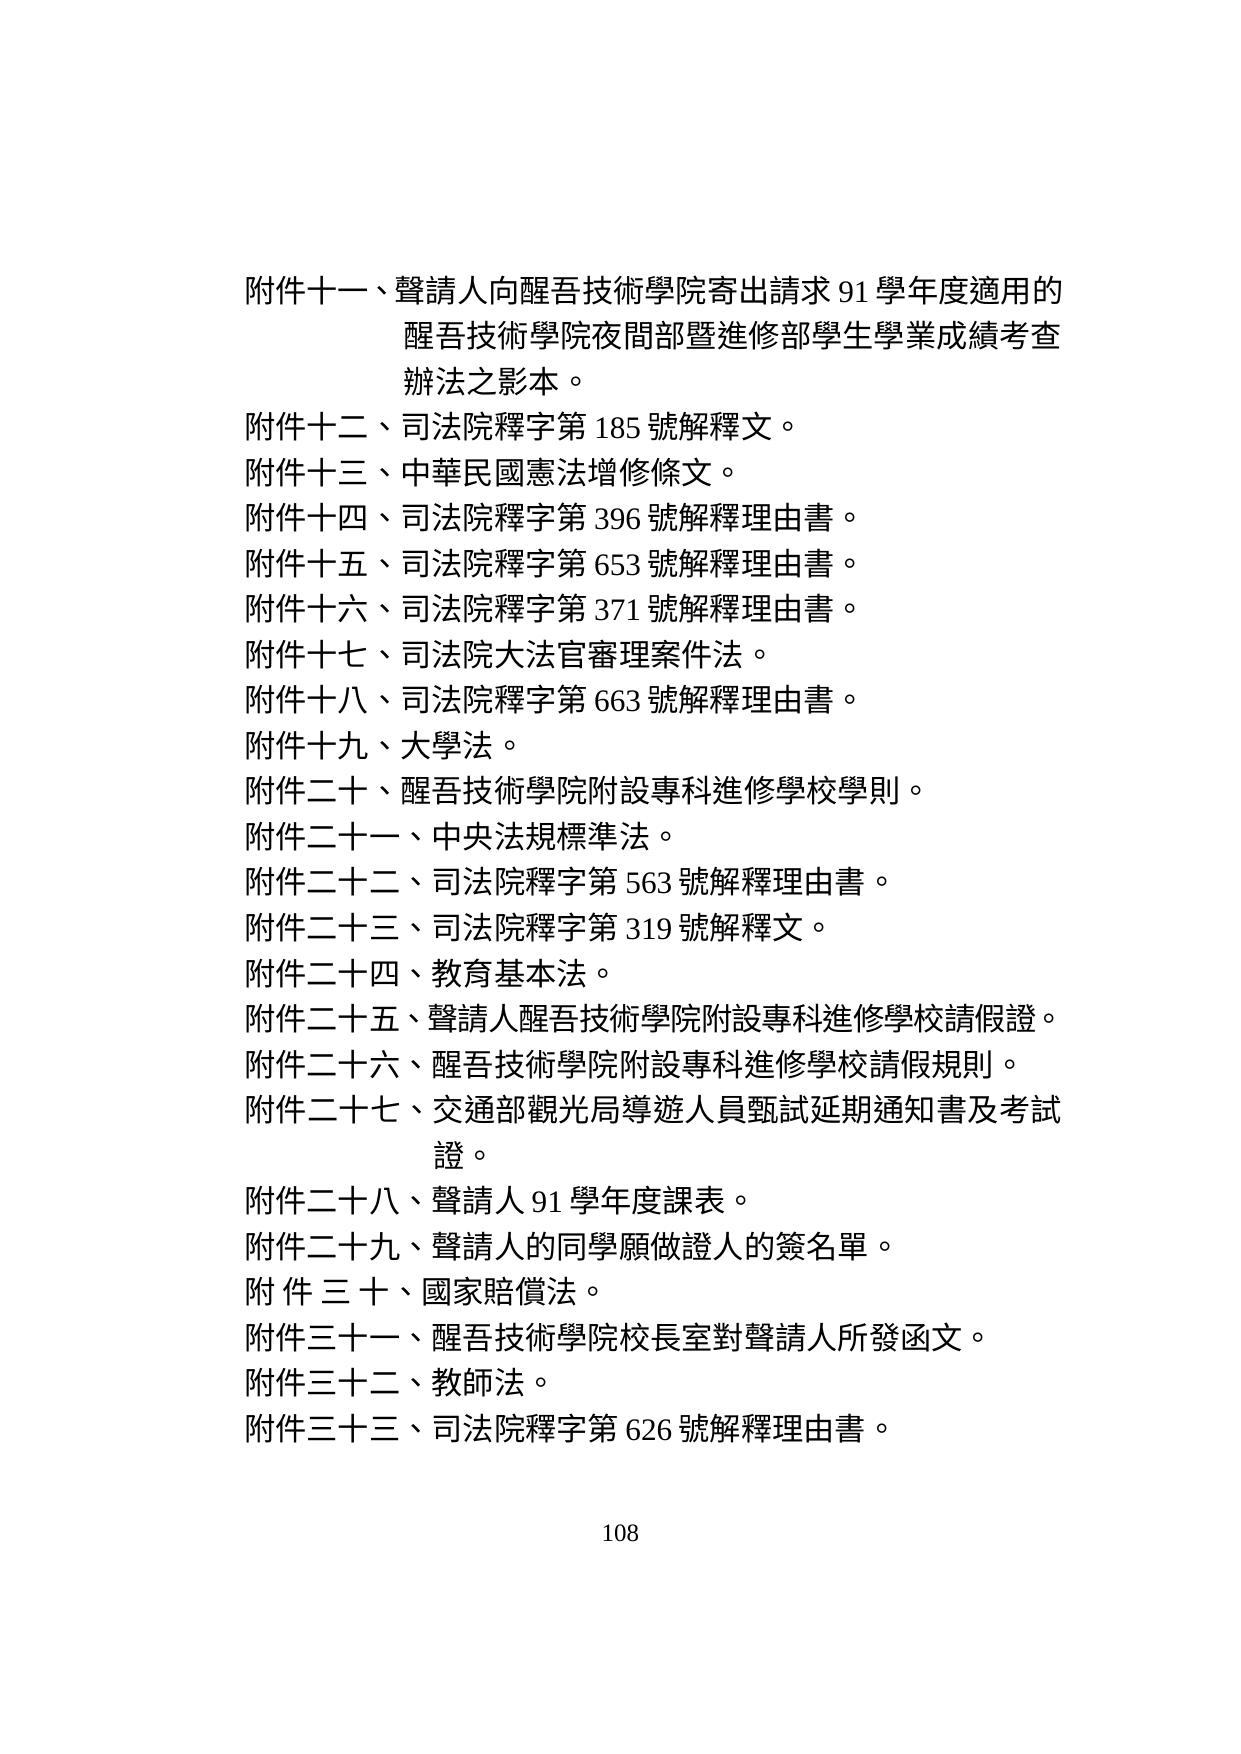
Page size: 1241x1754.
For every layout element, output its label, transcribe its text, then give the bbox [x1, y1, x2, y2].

text 附件二十五、聲請人醒吾技術學院附設專科進修學校請假證。 [244, 994, 1063, 1040]
text 附件二十九、聲請人的同學願做證人的簽名單。 [244, 1222, 1063, 1267]
text 附件二十四、教育基本法。 [244, 949, 1063, 994]
text 附件十四、司法院釋字第396號解釋理由書。 [244, 493, 1063, 539]
text 附件三十、國家賠償法。 [244, 1267, 1063, 1313]
text 附件十一、聲請人向醒吾技術學院寄出請求91學年度適用的醒吾技術學院夜間部暨進修部學生學業成績考查辦法之影本。 [244, 266, 1063, 402]
text 附件十七、司法院大法官審理案件法。 [244, 630, 1063, 676]
text 附件二十六、醒吾技術學院附設專科進修學校請假規則。 [244, 1040, 1063, 1085]
text 附件三十二、教師法。 [244, 1358, 1063, 1404]
text 附件十二、司法院釋字第185號解釋文。 [244, 402, 1063, 448]
text 附件二十二、司法院釋字第563號解釋理由書。 [244, 858, 1063, 903]
text 附件二十、醒吾技術學院附設專科進修學校學則。 [244, 767, 1063, 812]
text 附件三十一、醒吾技術學院校長室對聲請人所發函文。 [244, 1313, 1063, 1358]
text 附件二十八、聲請人91學年度課表。 [244, 1176, 1063, 1222]
text 附件三十三、司法院釋字第626號解釋理由書。 [244, 1404, 1063, 1449]
text 附件十九、大學法。 [244, 721, 1063, 767]
text 附件十三、中華民國憲法增修條文。 [244, 448, 1063, 493]
text 附件十六、司法院釋字第371號解釋理由書。 [244, 584, 1063, 630]
text 附件二十一、中央法規標準法。 [244, 812, 1063, 858]
text 附件二十七、交通部觀光局導遊人員甄試延期通知書及考試證。 [244, 1085, 1063, 1176]
text 附件十五、司法院釋字第653號解釋理由書。 [244, 539, 1063, 584]
text 附件十八、司法院釋字第663號解釋理由書。 [244, 676, 1063, 721]
text 附件二十三、司法院釋字第319號解釋文。 [244, 903, 1063, 949]
